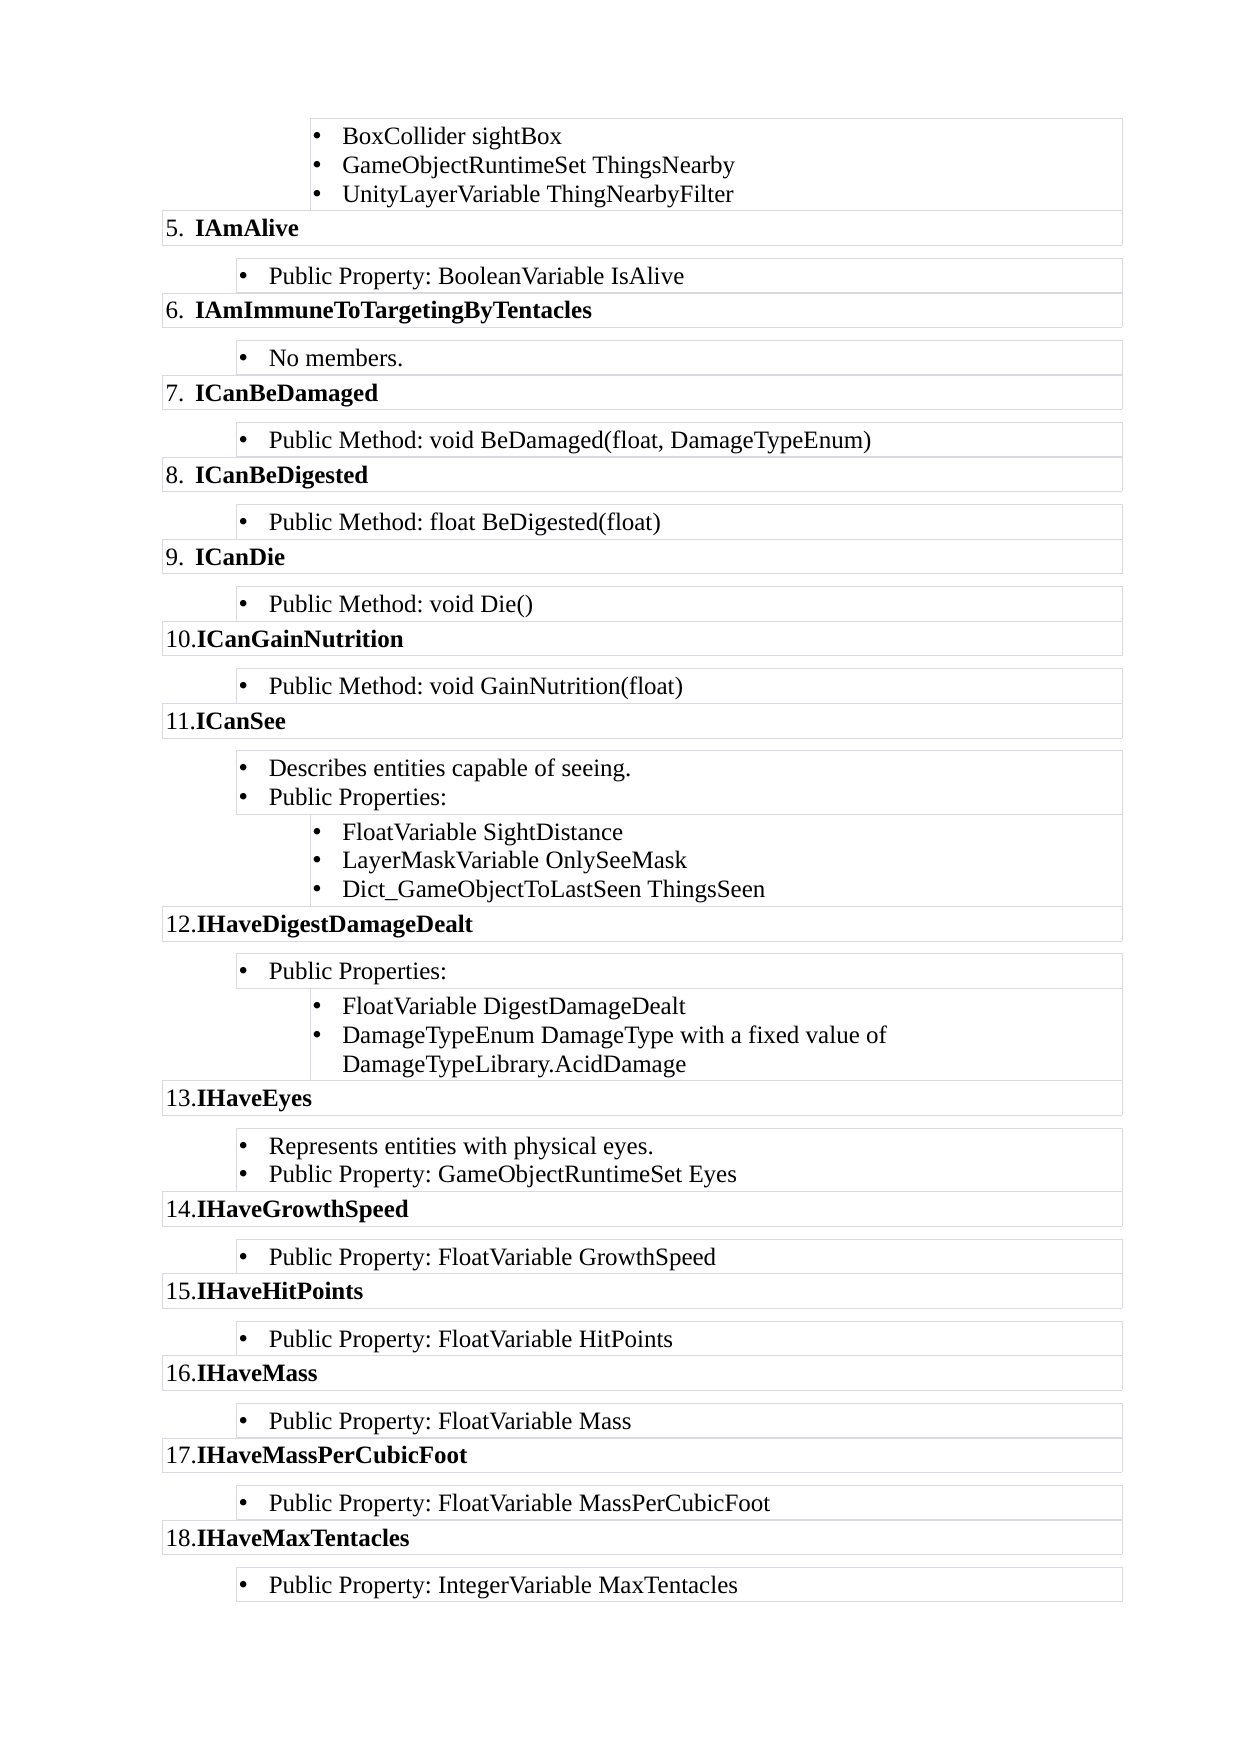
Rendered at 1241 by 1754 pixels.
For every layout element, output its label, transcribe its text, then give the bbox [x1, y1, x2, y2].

list IHaveHitPoints [163, 1274, 1122, 1308]
list ICanSee [163, 704, 1122, 738]
list DamageTypeEnum DamageType with a fixed value of DamageTypeLibrary.AcidDamage [311, 1017, 1122, 1080]
list Public Property: GameObjectRuntimeSet Eyes [237, 1156, 1122, 1191]
list Public Method: void BeDamaged(float, DamageTypeEnum) [237, 423, 1122, 456]
list IHaveDigestDamageDealt [163, 907, 1122, 941]
list Dict_GameObjectToLastSeen ThingsSeen [311, 871, 1122, 906]
list ICanDie [163, 540, 1122, 573]
list Public Property: IntegerVariable MaxTentacles [237, 1568, 1122, 1601]
list ICanGainNutrition [163, 622, 1122, 655]
list Public Property: FloatVariable MassPerCubicFoot [237, 1486, 1122, 1519]
list Public Property: FloatVariable HitPoints [237, 1322, 1122, 1355]
list LayerMaskVariable OnlySeeMask [311, 842, 1122, 871]
list Represents entities with physical eyes. [237, 1129, 1122, 1156]
list No members. [237, 341, 1122, 374]
list IHaveMassPerCubicFoot [163, 1439, 1122, 1472]
list Public Method: float BeDigested(float) [237, 505, 1122, 539]
list IHaveMaxTentacles [163, 1521, 1122, 1554]
list Public Method: void Die() [237, 587, 1122, 621]
list UnityLayerVariable ThingNearbyFilter [311, 176, 1122, 210]
list IHaveGrowthSpeed [163, 1192, 1122, 1226]
list ICanBeDamaged [163, 376, 1122, 409]
list Public Property: FloatVariable GrowthSpeed [237, 1240, 1122, 1273]
list Public Properties: [237, 779, 1122, 814]
list ICanBeDigested [163, 458, 1122, 491]
list GameObjectRuntimeSet ThingsNearby [311, 147, 1122, 176]
list FloatVariable SightDistance [311, 815, 1122, 842]
list FloatVariable DigestDamageDealt [311, 989, 1122, 1017]
list IHaveEyes [163, 1081, 1122, 1115]
list Public Property: BooleanVariable IsAlive [237, 259, 1122, 292]
list Public Method: void GainNutrition(float) [237, 669, 1122, 703]
list Describes entities capable of seeing. [237, 751, 1122, 779]
list IAmImmuneToTargetingByTentacles [163, 294, 1122, 327]
list IHaveMass [163, 1356, 1122, 1390]
list Public Property: FloatVariable Mass [237, 1404, 1122, 1437]
list BoxCollider sightBox [311, 119, 1122, 147]
list IAmAlive [163, 211, 1122, 245]
list Public Properties: [237, 954, 1122, 988]
